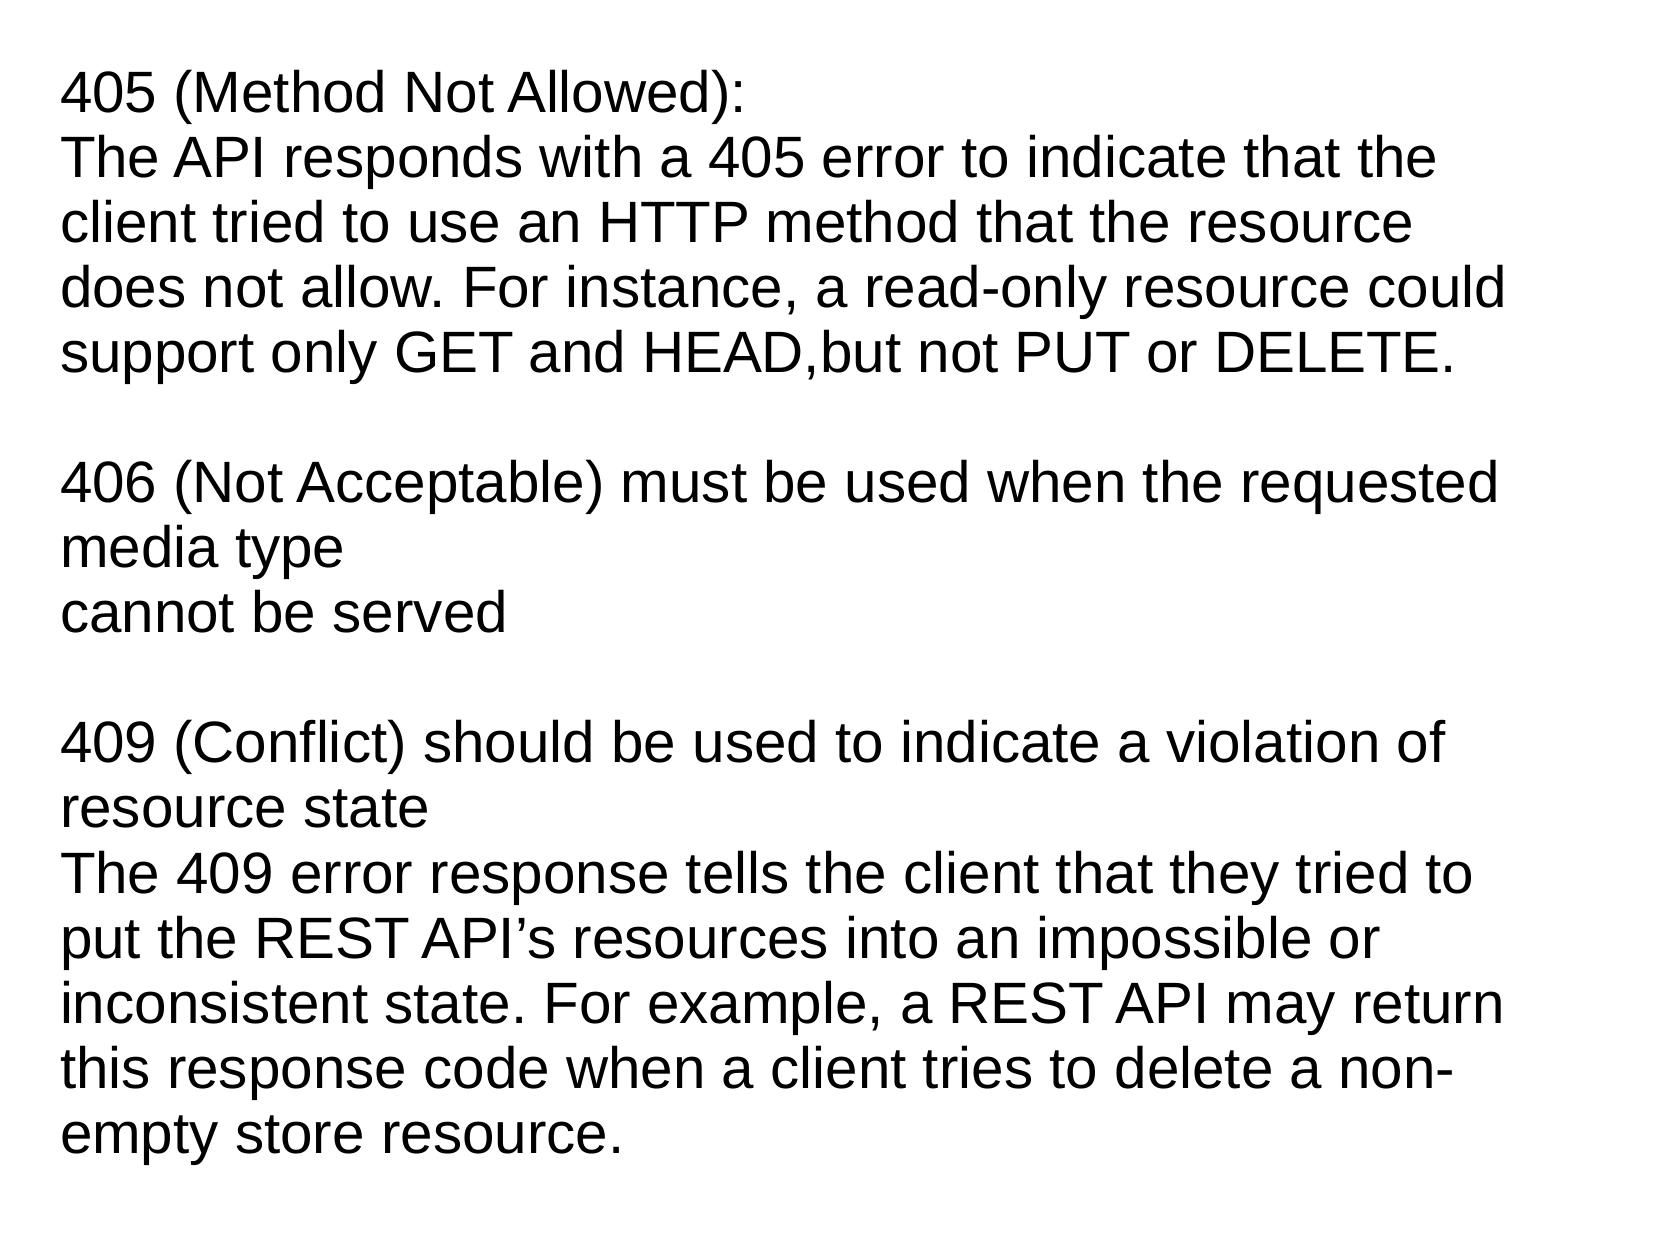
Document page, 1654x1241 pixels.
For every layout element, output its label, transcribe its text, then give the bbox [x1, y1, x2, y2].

subtitle 405 (Method Not Allowed): The API responds with a 405 error to indicate that the client tried to use an HTTP method that the resource does not allow. For instance, a read-only resource could support only GET and HEAD,but not PUT or DELETE. 406 (Not Acceptable) must be used when the requested media type cannot be served 409 (Conflict) should be used to indicate a violation of resource state The 409 error response tells the client that they tried to put the REST API’s resources into an impossible or inconsistent state. For example, a REST API may return this response code when a client tries to delete a non-empty store resource. [60, 60, 1549, 1166]
